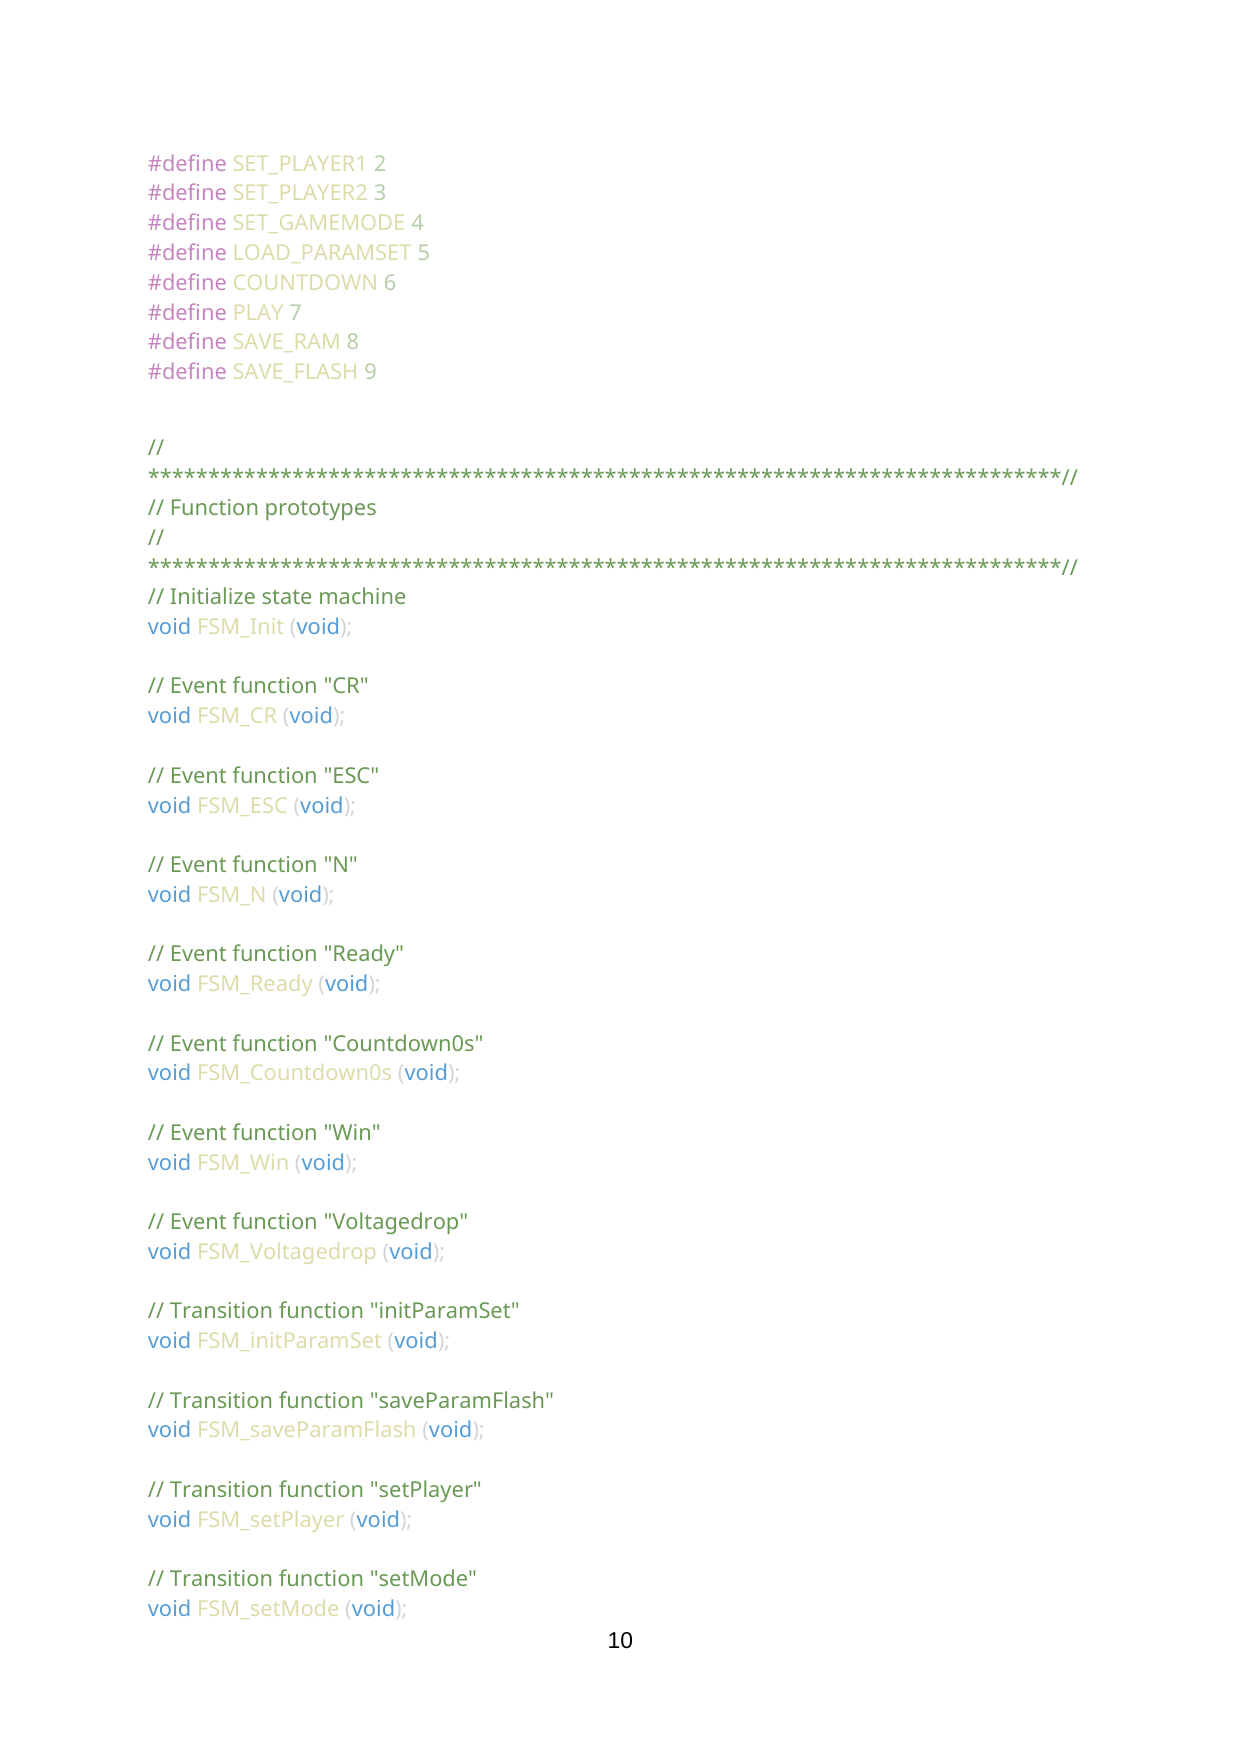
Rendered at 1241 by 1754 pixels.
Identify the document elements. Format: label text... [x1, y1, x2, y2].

text #define LOAD_PARAMSET 5 [148, 237, 1093, 267]
text #define SET_PLAYER2 3 [148, 177, 1093, 207]
text void FSM_Ready (void); [148, 968, 1093, 998]
text void FSM_setMode (void); [148, 1593, 1093, 1623]
text //****************************************************************************// [148, 432, 1093, 492]
text // Transition function "setPlayer" [148, 1474, 1093, 1504]
text // Transition function "setMode" [148, 1563, 1093, 1593]
text void FSM_CR (void); [148, 700, 1093, 730]
text // Event function "N" [148, 849, 1093, 879]
text // Initialize state machine [148, 581, 1093, 611]
text //****************************************************************************// [148, 522, 1093, 581]
text #define PLAY 7 [148, 297, 1093, 326]
text void FSM_Win (void); [148, 1147, 1093, 1176]
text // Transition function "initParamSet" [148, 1295, 1093, 1325]
text #define SAVE_FLASH 9 [148, 356, 1093, 386]
text #define SAVE_RAM 8 [148, 326, 1093, 356]
text void FSM_initParamSet (void); [148, 1325, 1093, 1355]
text // Event function "Ready" [148, 938, 1093, 968]
text void FSM_saveParamFlash (void); [148, 1414, 1093, 1444]
text // Event function "Win" [148, 1117, 1093, 1147]
text void FSM_Countdown0s (void); [148, 1057, 1093, 1087]
text #define SET_PLAYER1 2 [148, 148, 1093, 177]
text void FSM_setPlayer (void); [148, 1504, 1093, 1533]
text void FSM_Init (void); [148, 611, 1093, 641]
text void FSM_Voltagedrop (void); [148, 1236, 1093, 1266]
text // Event function "CR" [148, 671, 1093, 700]
text // Event function "ESC" [148, 760, 1093, 789]
text // Transition function "saveParamFlash" [148, 1385, 1093, 1414]
text void FSM_N (void); [148, 879, 1093, 909]
text void FSM_ESC (void); [148, 789, 1093, 819]
text #define SET_GAMEMODE 4 [148, 207, 1093, 237]
text #define COUNTDOWN 6 [148, 267, 1093, 297]
text // Event function "Voltagedrop" [148, 1206, 1093, 1236]
text // Event function "Countdown0s" [148, 1028, 1093, 1057]
text // Function prototypes [148, 492, 1093, 522]
